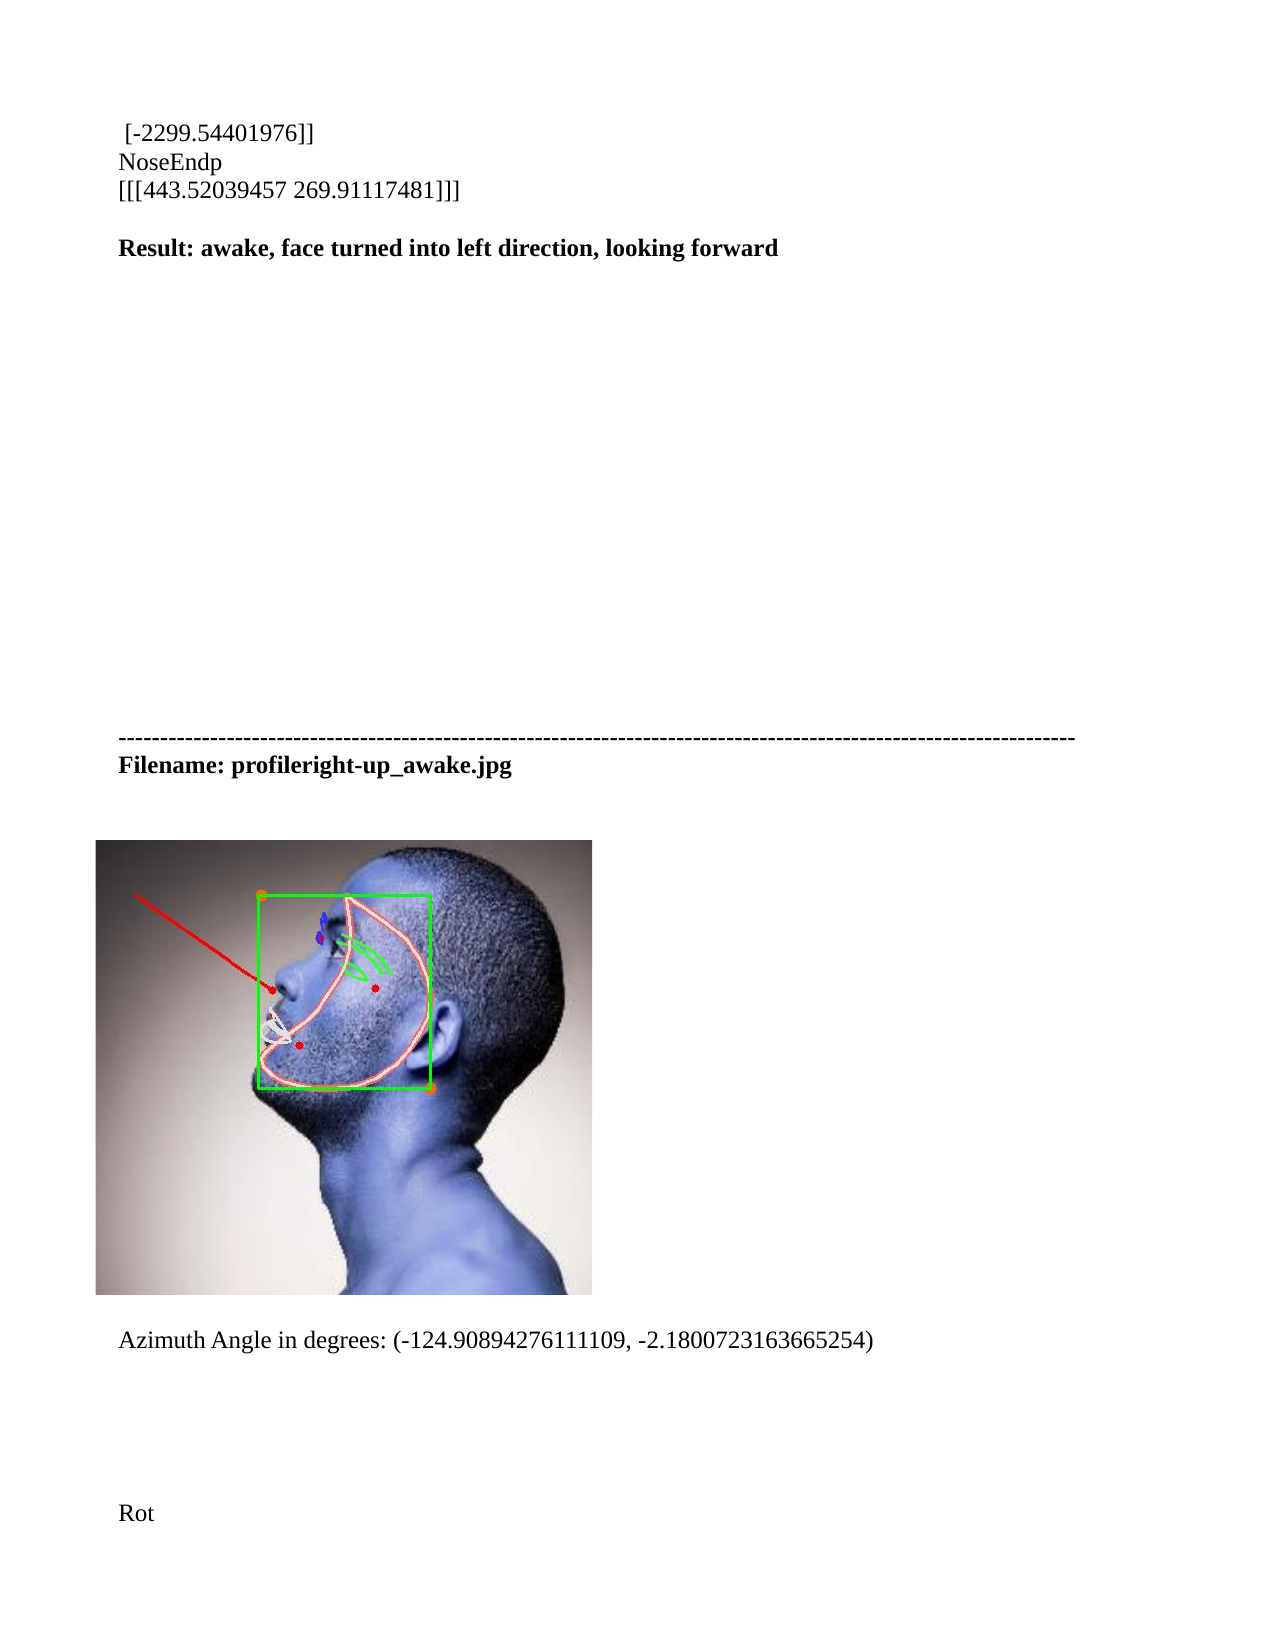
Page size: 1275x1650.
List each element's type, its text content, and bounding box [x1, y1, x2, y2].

text Azimuth Angle in degrees: (-124.90894276111109, -2.1800723163665254) [118, 1326, 1157, 1354]
text Filename: profileright-up_awake.jpg [118, 751, 1157, 779]
text Result: awake, face turned into left direction, looking forward [118, 233, 1157, 262]
text [-2299.54401976]] [118, 118, 1157, 147]
text Rot [118, 1498, 1157, 1527]
picture [95, 840, 593, 1295]
text [[[443.52039457 269.91117481]]] [118, 176, 1157, 204]
text NoseEndp [118, 147, 1157, 176]
text ------------------------------------------------------------------------------------------------------------------- [118, 722, 1157, 751]
